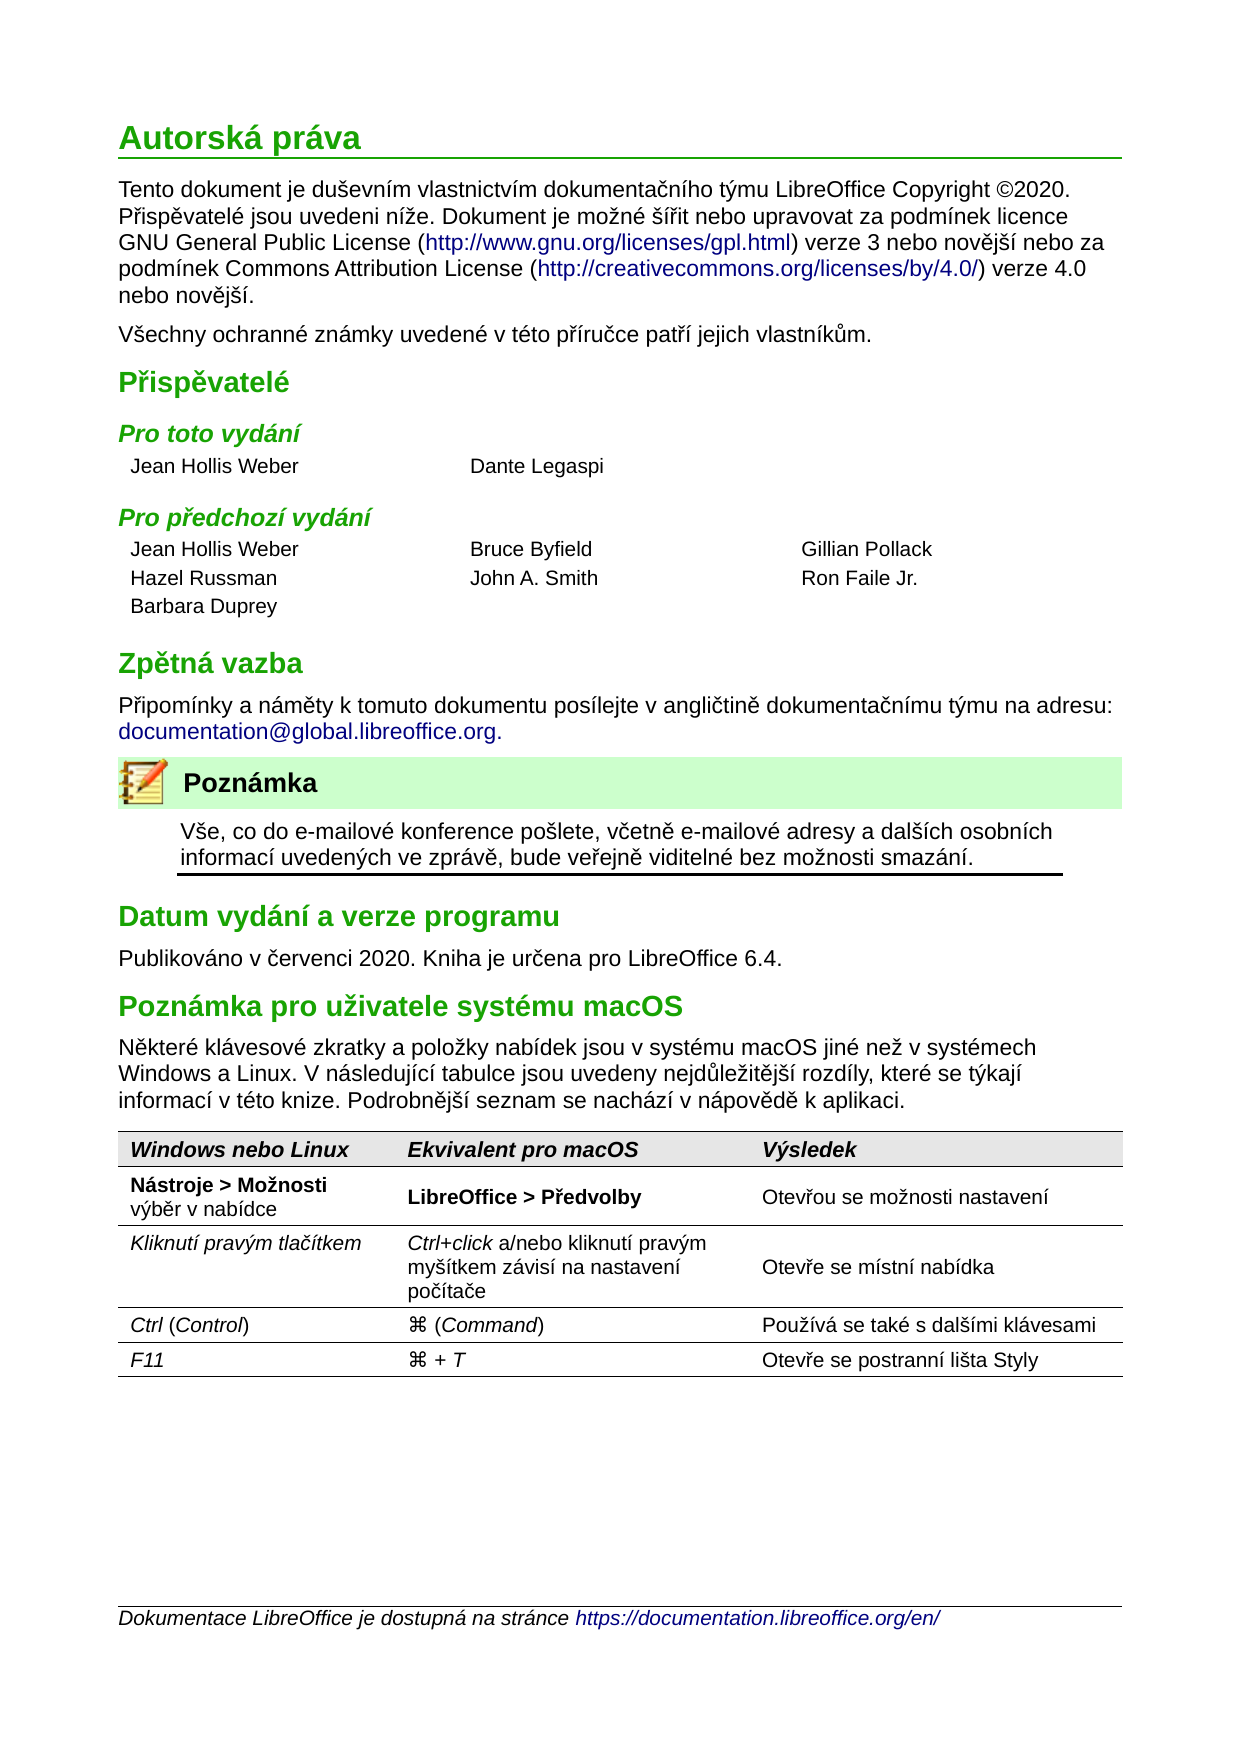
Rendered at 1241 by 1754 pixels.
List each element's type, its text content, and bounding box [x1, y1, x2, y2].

subtitle Poznámka pro uživatele systému macOS [118, 989, 1122, 1022]
subtitle Datum vydání a verze programu [118, 899, 1122, 933]
table_header Dante Legaspi [458, 454, 789, 482]
table_cell Ron Faile Jr. [789, 566, 1122, 594]
subtitle Poznámka [118, 757, 1122, 809]
table_cell F11 [118, 1343, 396, 1376]
table_cell Otevře se postranní lišta Styly [750, 1343, 1123, 1376]
table_cell LibreOffice > Předvolby [396, 1167, 750, 1225]
table_header Windows nebo Linux [118, 1132, 396, 1166]
table_header Jean Hollis Weber [118, 537, 458, 566]
table_cell Používá se také s dalšími klávesami [750, 1308, 1123, 1342]
text Připomínky a náměty k tomuto dokumentu posílejte v angličtině dokumentačnímu týmu na adresu: documentation@global.libreoffice.org. [118, 692, 1122, 744]
text Všechny ochranné známky uvedené v této příručce patří jejich vlastníkům. [118, 321, 1122, 347]
text Publikováno v červenci 2020. Kniha je určena pro LibreOffice 6.4. [118, 944, 1122, 971]
subtitle Pro předchozí vydání [118, 503, 1122, 531]
table_header Jean Hollis Weber [118, 454, 458, 482]
table_cell [458, 594, 789, 623]
picture [119, 757, 170, 808]
table_header Výsledek [750, 1132, 1123, 1166]
table_cell Hazel Russman [118, 566, 458, 594]
table_cell John A. Smith [458, 566, 789, 594]
table_cell Kliknutí pravým tlačítkem [118, 1226, 396, 1307]
text Některé klávesové zkratky a položky nabídek jsou v systému macOS jiné než v systémech Windows a Linux. V následující tabulce jsou uvedeny nejdůležitější rozdíly, které se týkají informací v této knize. Podrobnější seznam se nachází v nápovědě k aplikaci. [118, 1034, 1122, 1113]
subtitle Zpětná vazba [118, 646, 1122, 680]
table_cell [789, 594, 1122, 623]
subtitle Autorská práva [118, 118, 1122, 157]
table_header Bruce Byfield [458, 537, 789, 566]
table_cell Barbara Duprey [118, 594, 458, 623]
table_cell Ctrl (Control) [118, 1308, 396, 1342]
subtitle Pro toto vydání [118, 419, 1122, 448]
subtitle Přispěvatelé [118, 365, 1122, 398]
table_header [789, 454, 1122, 482]
text Tento dokument je duševním vlastnictvím dokumentačního týmu LibreOffice Copyright ©2020. Přispěvatelé jsou uvedeni níže. Dokument je možné šířit nebo upravovat za podmínek licence GNU General Public License (http://www.gnu.org/licenses/gpl.html) verze 3 nebo novější nebo za podmínek Commons Attribution License (http://creativecommons.org/licenses/by/4.0/) verze 4.0 nebo novější. [118, 176, 1122, 308]
table_cell Otevře se místní nabídka [750, 1226, 1123, 1307]
table_cell ⌘ (Command) [396, 1308, 750, 1342]
table_cell Nástroje > Možnosti výběr v nabídce [118, 1167, 396, 1225]
table_header Ekvivalent pro macOS [396, 1132, 750, 1166]
table_header Gillian Pollack [789, 537, 1122, 566]
table_cell Otevřou se možnosti nastavení [750, 1167, 1123, 1225]
table_cell Ctrl+click a/nebo kliknutí pravým myšítkem závisí na nastavení počítače [396, 1226, 750, 1307]
table_cell ⌘ + T [396, 1343, 750, 1376]
text Vše, co do e-mailové konference pošlete, včetně e-mailové adresy a dalších osobních informací uvedených ve zprávě, bude veřejně viditelné bez možnosti smazání. [177, 815, 1063, 873]
